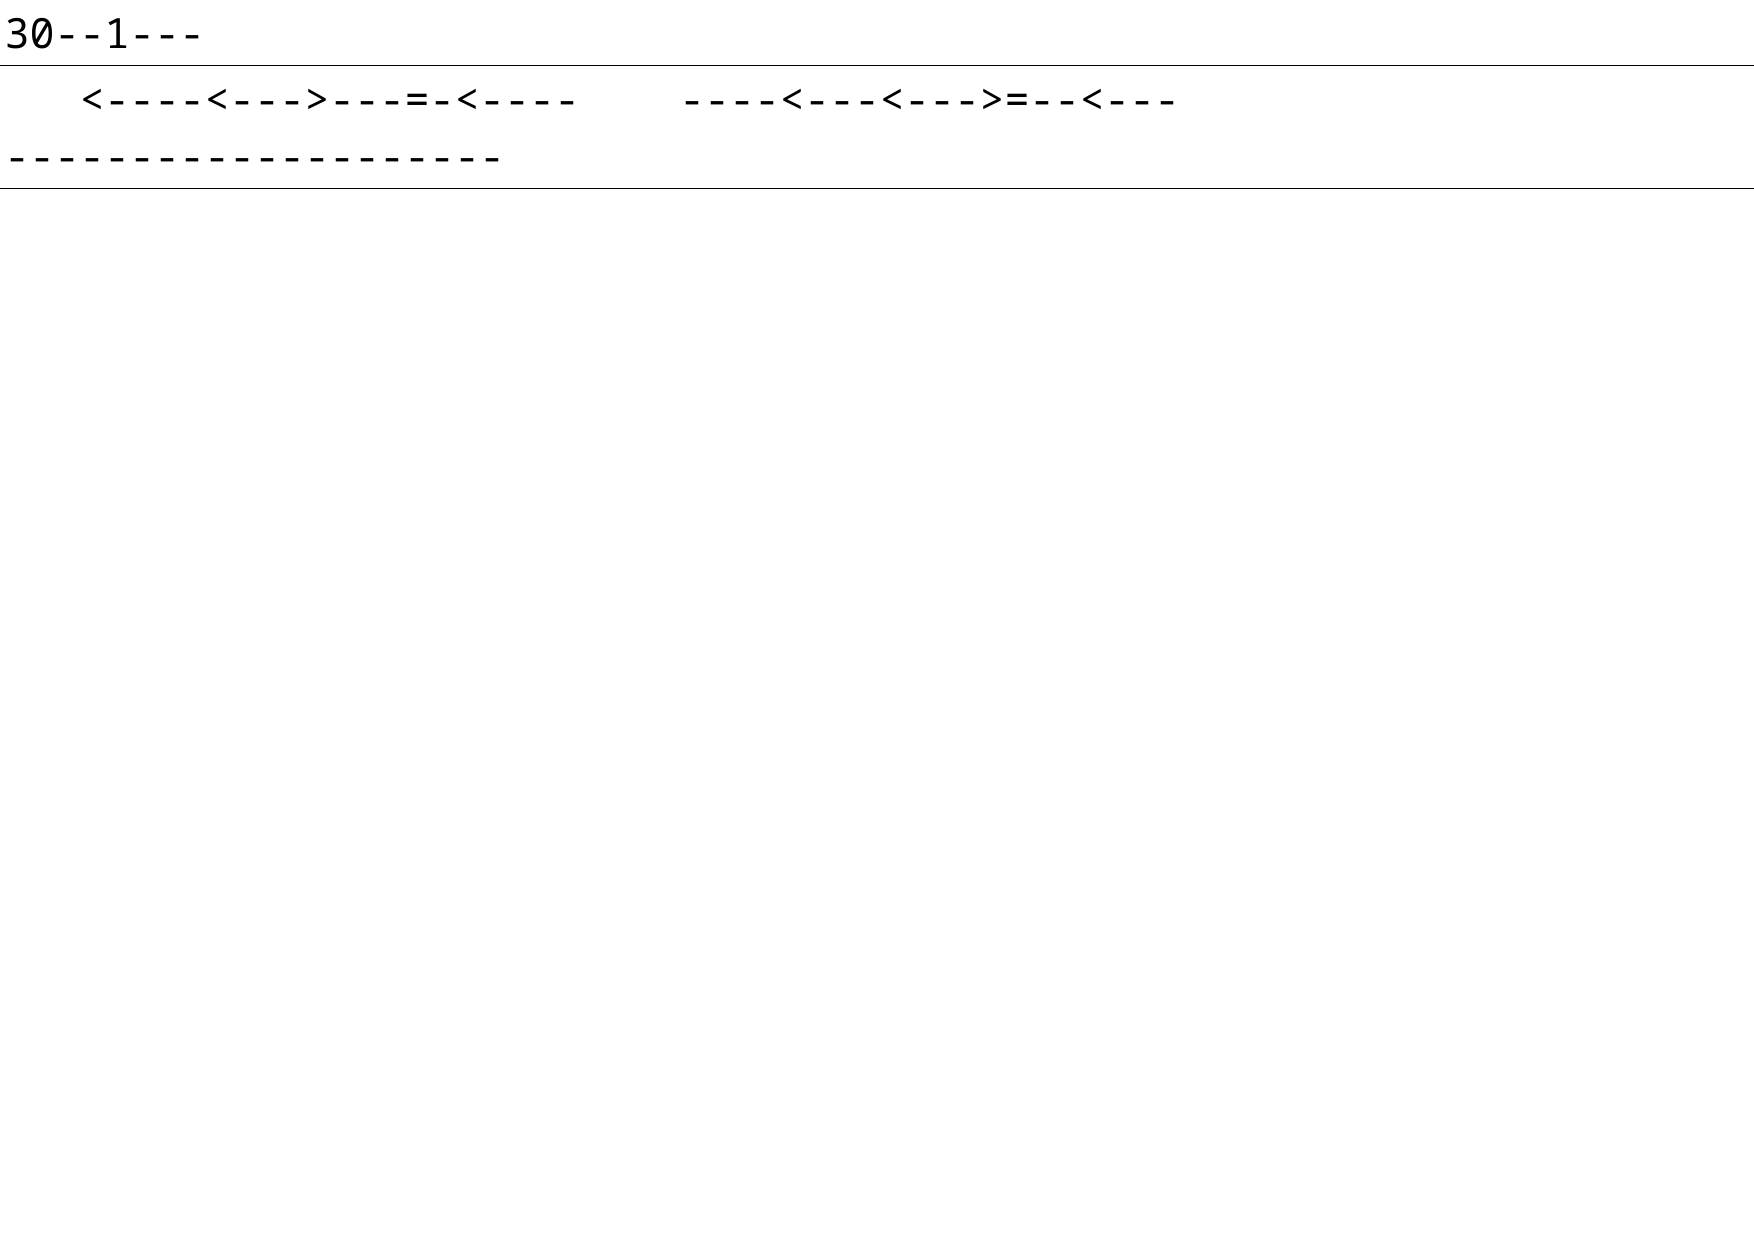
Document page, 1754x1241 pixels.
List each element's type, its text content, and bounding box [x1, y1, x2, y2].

text 30--1--- [0, 0, 1754, 65]
text <----<--->---=-<---- ----<---<--->=--<--- -------------------- [0, 66, 1754, 188]
